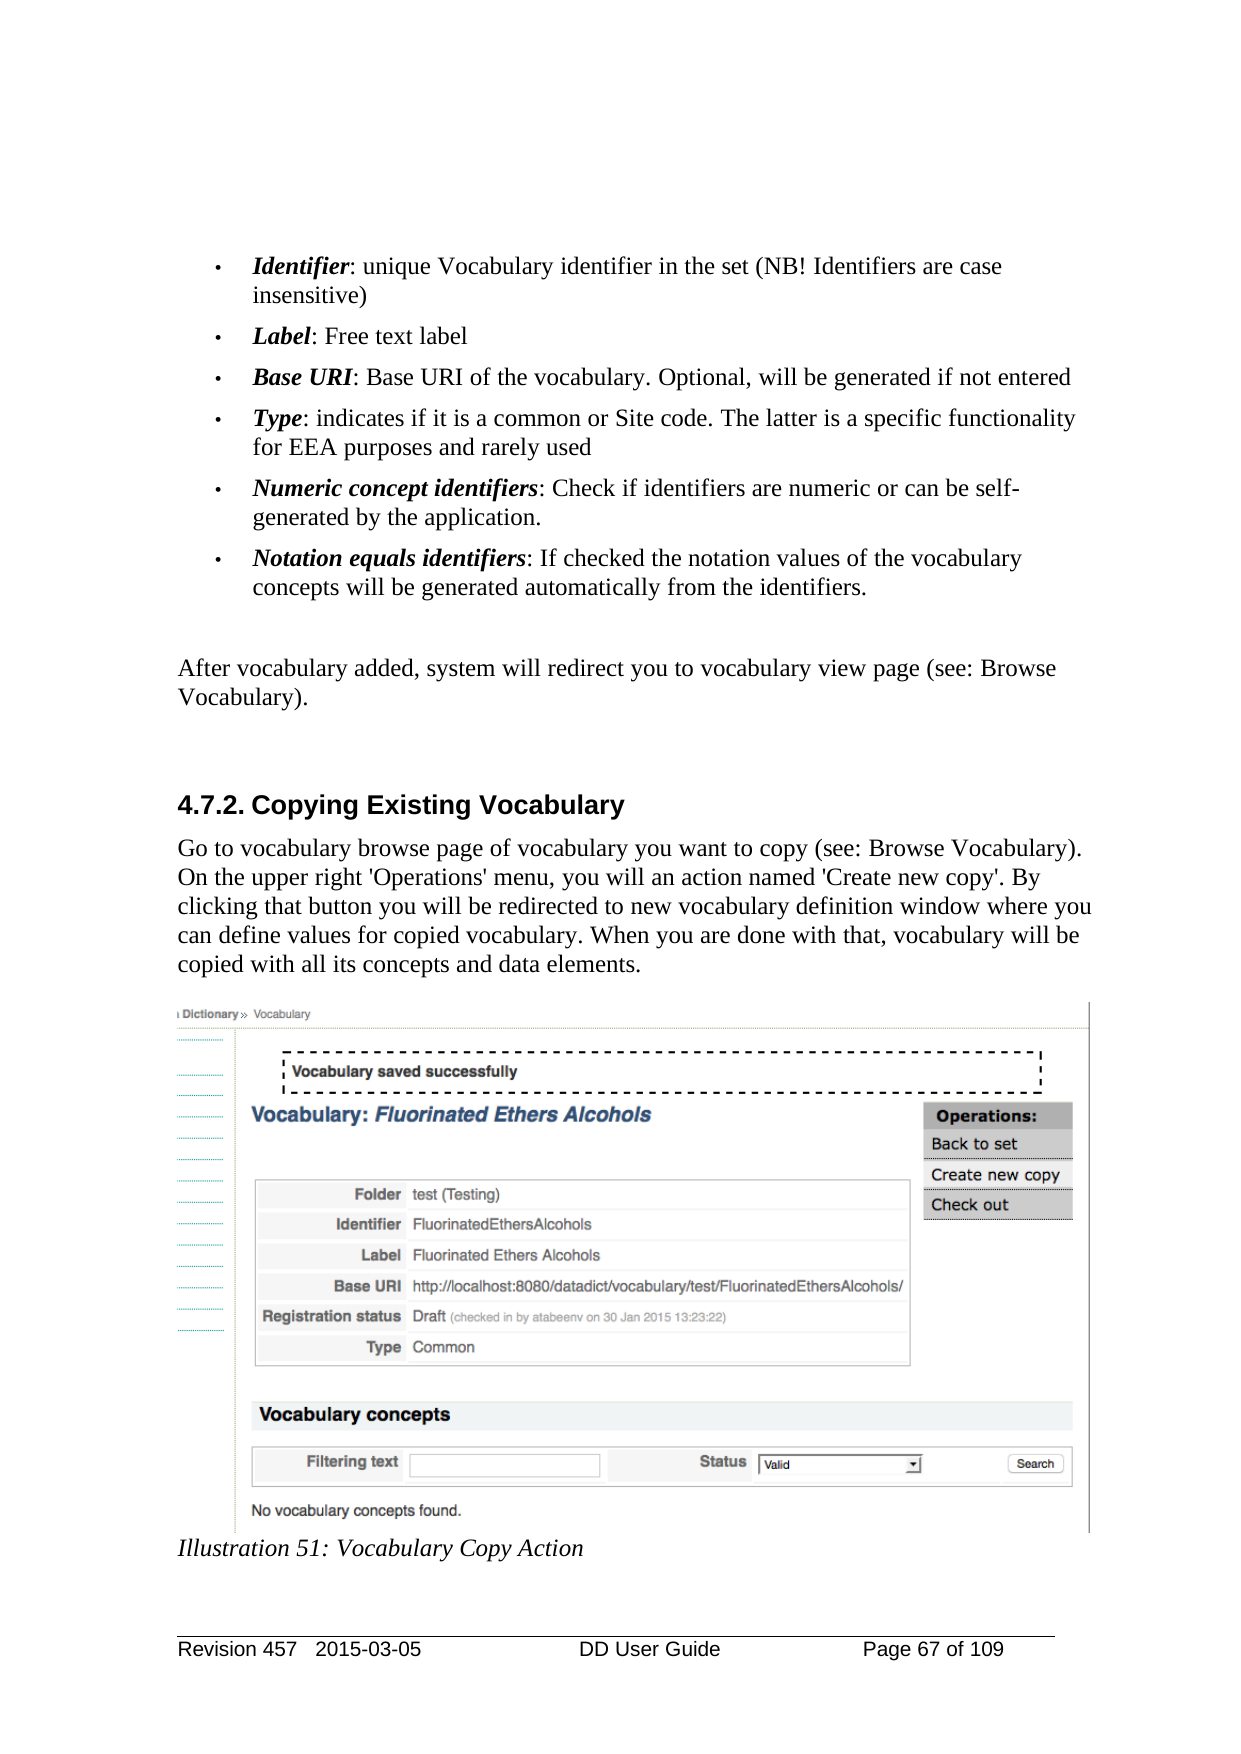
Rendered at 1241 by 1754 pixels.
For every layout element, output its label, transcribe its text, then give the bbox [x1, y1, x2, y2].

picture [177, 1002, 1093, 1533]
list Label: Free text label [215, 321, 1092, 350]
subtitle Copying Existing Vocabulary [177, 789, 1092, 820]
list Numeric concept identifiers: Check if identifiers are numeric or can be self-generated by the application. [215, 472, 1092, 531]
text After vocabulary added, system will redirect you to vocabulary view page (see: Browse Vocabulary). [177, 653, 1092, 711]
text Go to vocabulary browse page of vocabulary you want to copy (see: Browse Vocabulary). On the upper right 'Operations' menu, you will an action named 'Create new copy'. By clicking that button you will be redirected to new vocabulary definition window where you can define values for copied vocabulary. When you are done with that, vocabulary will be copied with all its concepts and data elements. [177, 832, 1092, 978]
list Notation equals identifiers: If checked the notation values of the vocabulary concepts will be generated automatically from the identifiers. [215, 542, 1092, 601]
list Identifier: unique Vocabulary identifier in the set (NB! Identifiers are case insensitive) [215, 251, 1092, 309]
text Illustration 51: Vocabulary Copy Action [177, 1533, 1092, 1562]
list Base URI: Base URI of the vocabulary. Optional, will be generated if not entered [215, 362, 1092, 391]
list Type: indicates if it is a common or Site code. The latter is a specific functionality for EEA purposes and rarely used [215, 403, 1092, 461]
